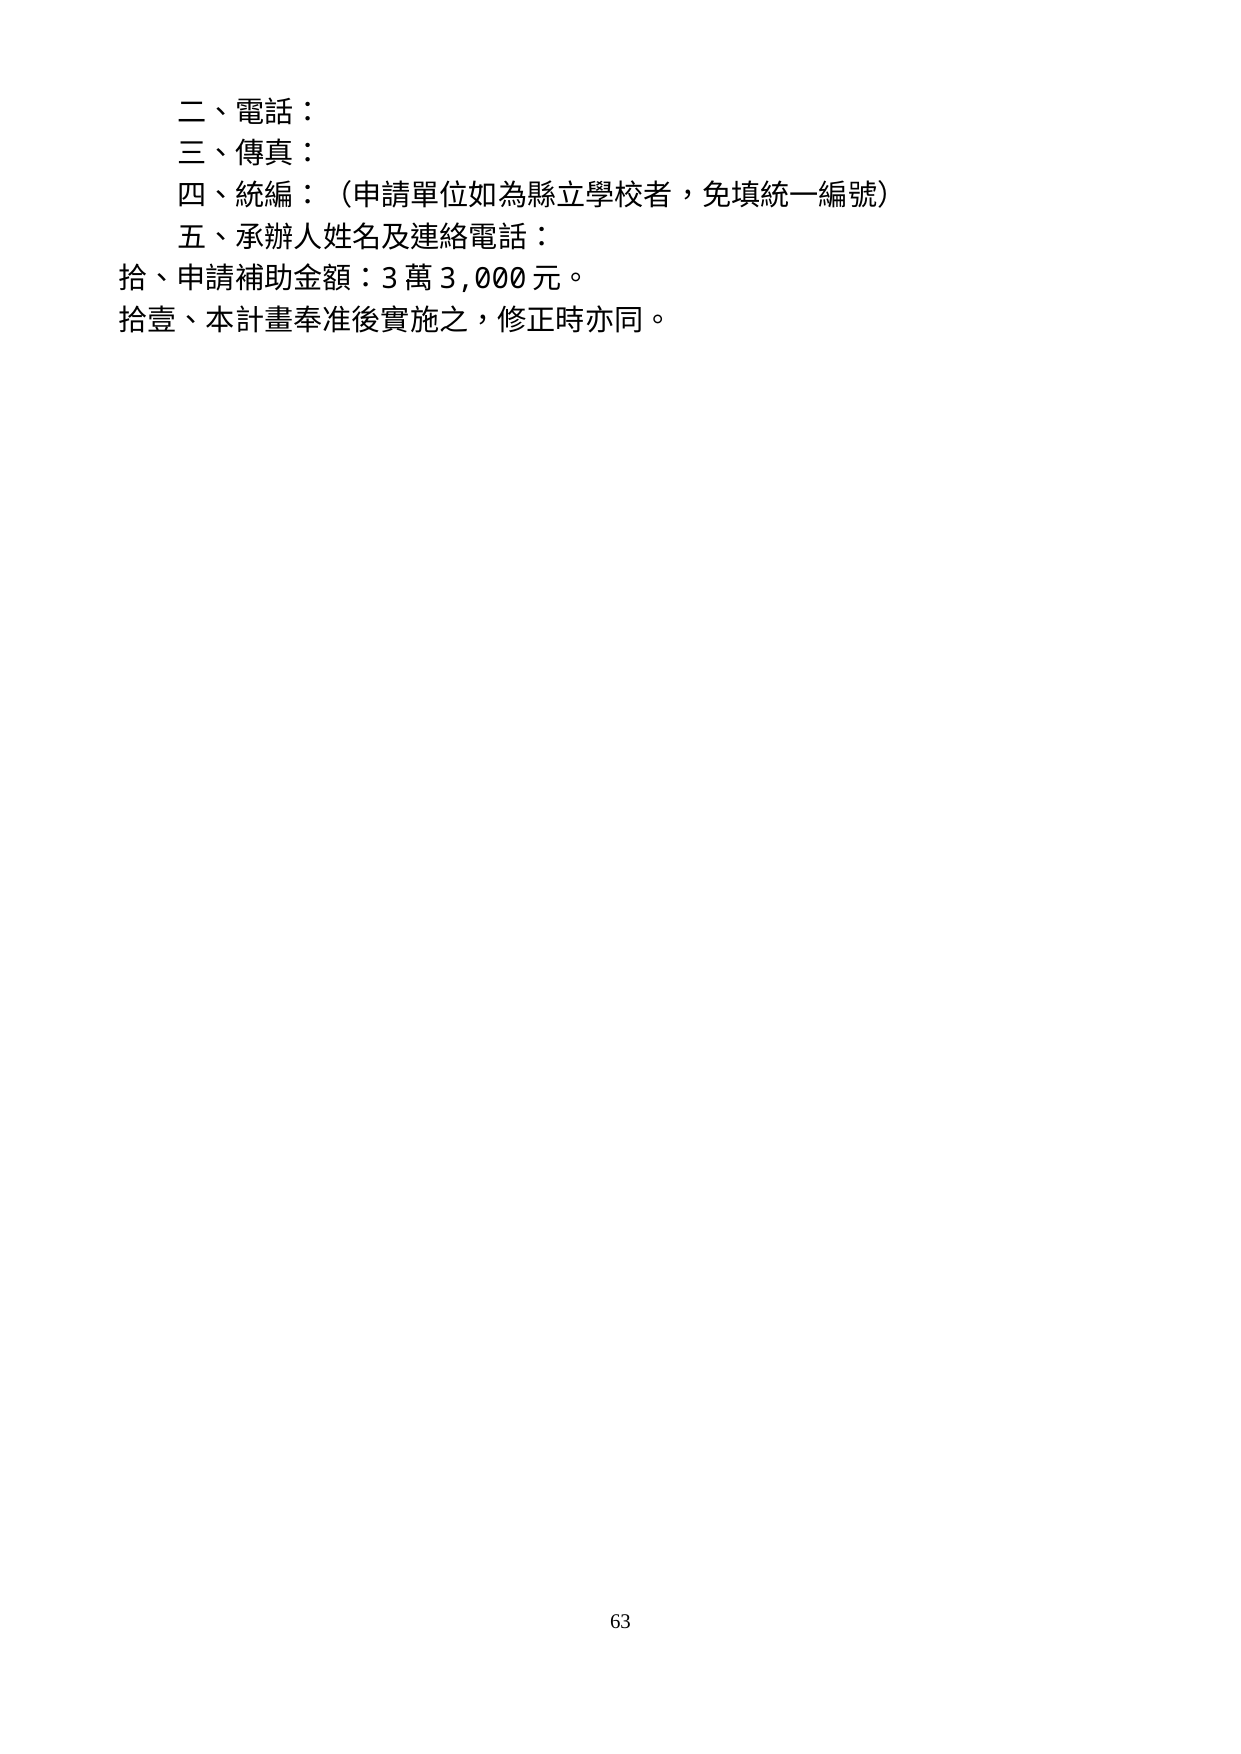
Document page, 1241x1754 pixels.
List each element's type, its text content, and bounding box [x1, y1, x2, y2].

text 拾壹、本計畫奉准後實施之，修正時亦同。 [118, 297, 1122, 339]
text 二、電話： [177, 89, 1122, 130]
text 拾、申請補助金額：3萬3,000元。 [118, 255, 1122, 297]
text 三、傳真： [177, 130, 1122, 172]
text 五、承辦人姓名及連絡電話： [177, 214, 1122, 255]
text 四、統編：（申請單位如為縣立學校者，免填統一編號） [177, 172, 1122, 214]
